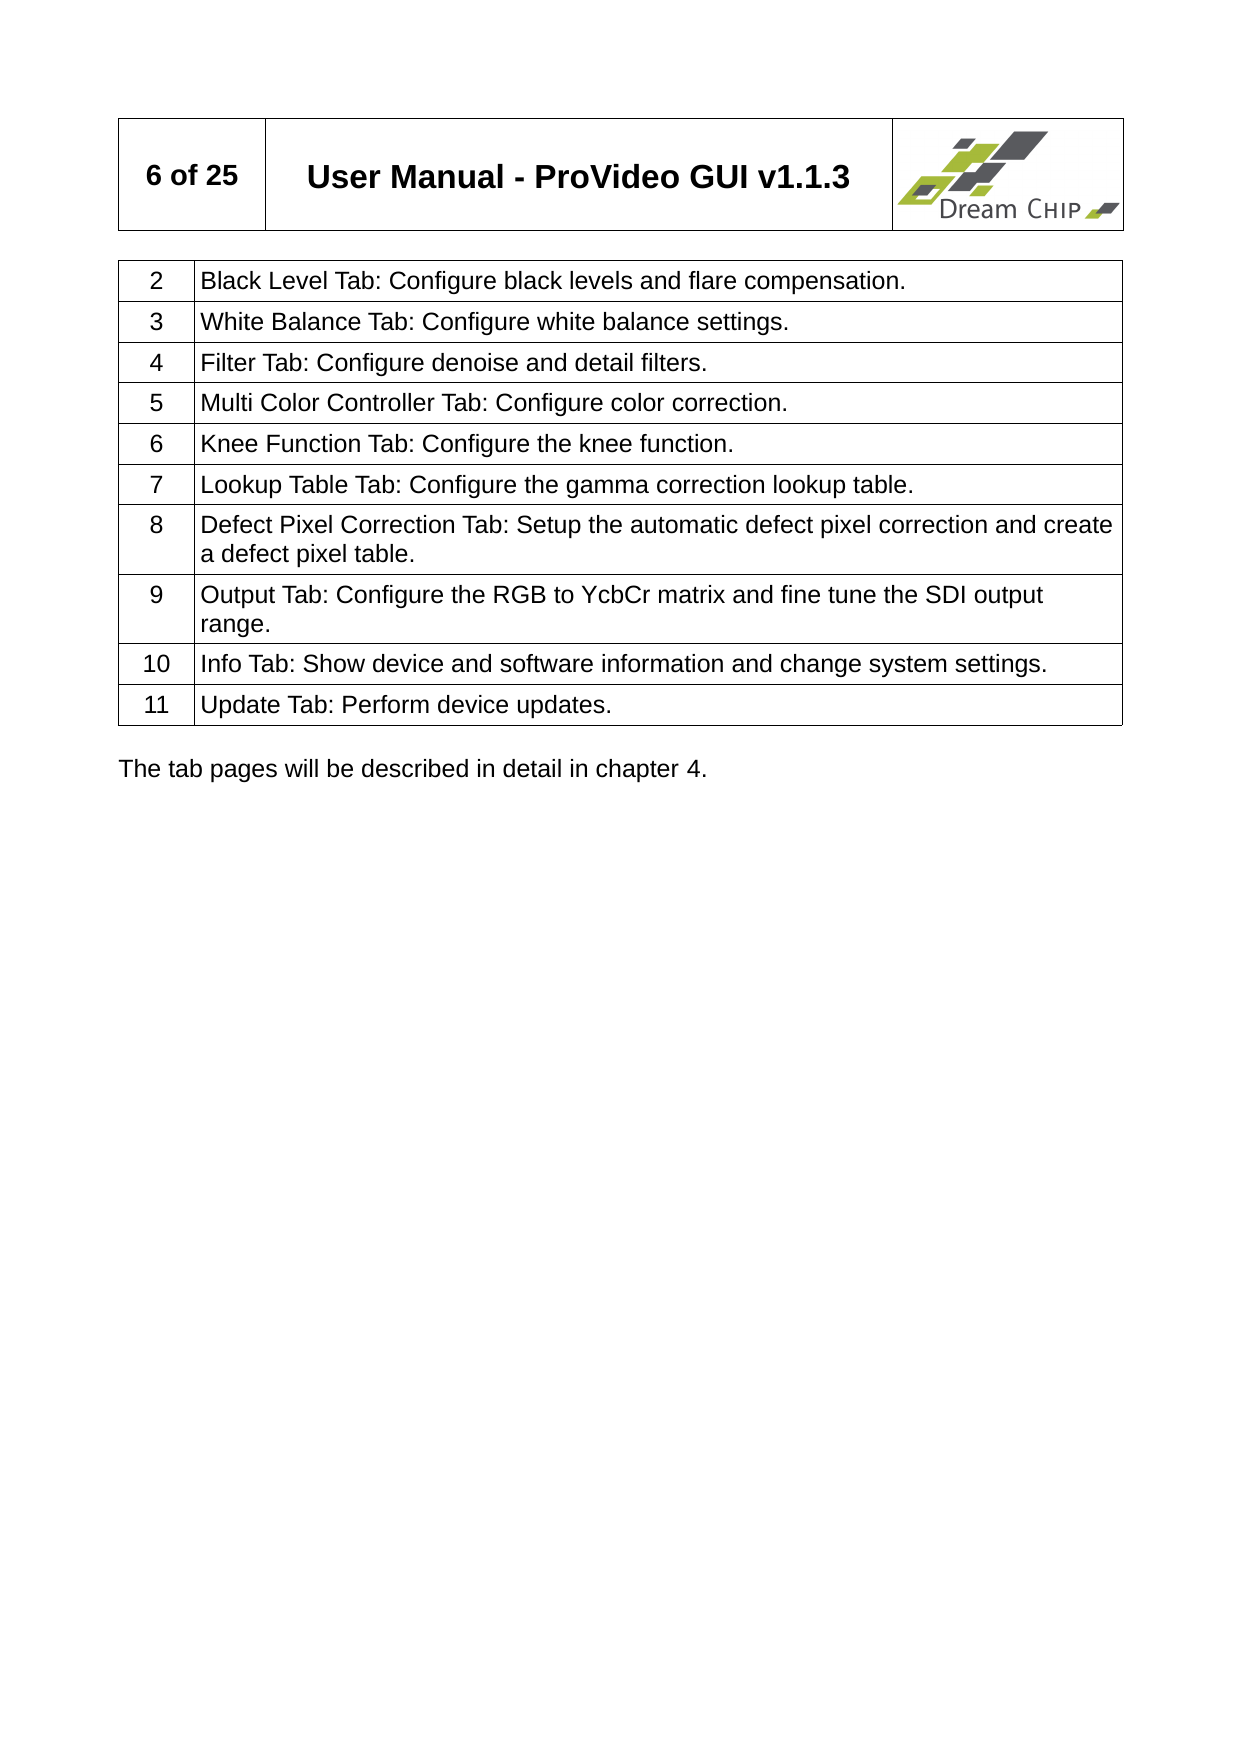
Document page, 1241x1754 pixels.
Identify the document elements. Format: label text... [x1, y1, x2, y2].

table_cell 8 [119, 505, 194, 574]
table_cell 5 [119, 383, 194, 423]
table_cell Output Tab: Configure the RGB to YcbCr matrix and fine tune the SDI output range. [195, 575, 1122, 643]
table_cell Update Tab: Perform device updates. [195, 685, 1122, 725]
table_cell Black Level Tab: Configure black levels and flare compensation. [195, 261, 1122, 301]
table_cell Lookup Table Tab: Configure the gamma correction lookup table. [195, 465, 1122, 504]
text The tab pages will be described in detail in chapter 4. [118, 754, 1122, 783]
table_cell 4 [119, 343, 194, 382]
table_cell 9 [119, 575, 194, 643]
picture [897, 130, 1120, 220]
table_cell Defect Pixel Correction Tab: Setup the automatic defect pixel correction and create a defect pixel table. [195, 505, 1122, 574]
table_cell 3 [119, 302, 194, 341]
table_cell 7 [119, 465, 194, 504]
table_cell Multi Color Controller Tab: Configure color correction. [195, 383, 1122, 423]
table_cell Info Tab: Show device and software information and change system settings. [195, 644, 1122, 684]
table_cell 11 [119, 685, 194, 725]
table_cell 2 [119, 261, 194, 301]
table_cell Filter Tab: Configure denoise and detail filters. [195, 343, 1122, 382]
table_cell White Balance Tab: Configure white balance settings. [195, 302, 1122, 341]
table_cell Knee Function Tab: Configure the knee function. [195, 424, 1122, 463]
table_cell 6 [119, 424, 194, 463]
table_cell 10 [119, 644, 194, 684]
